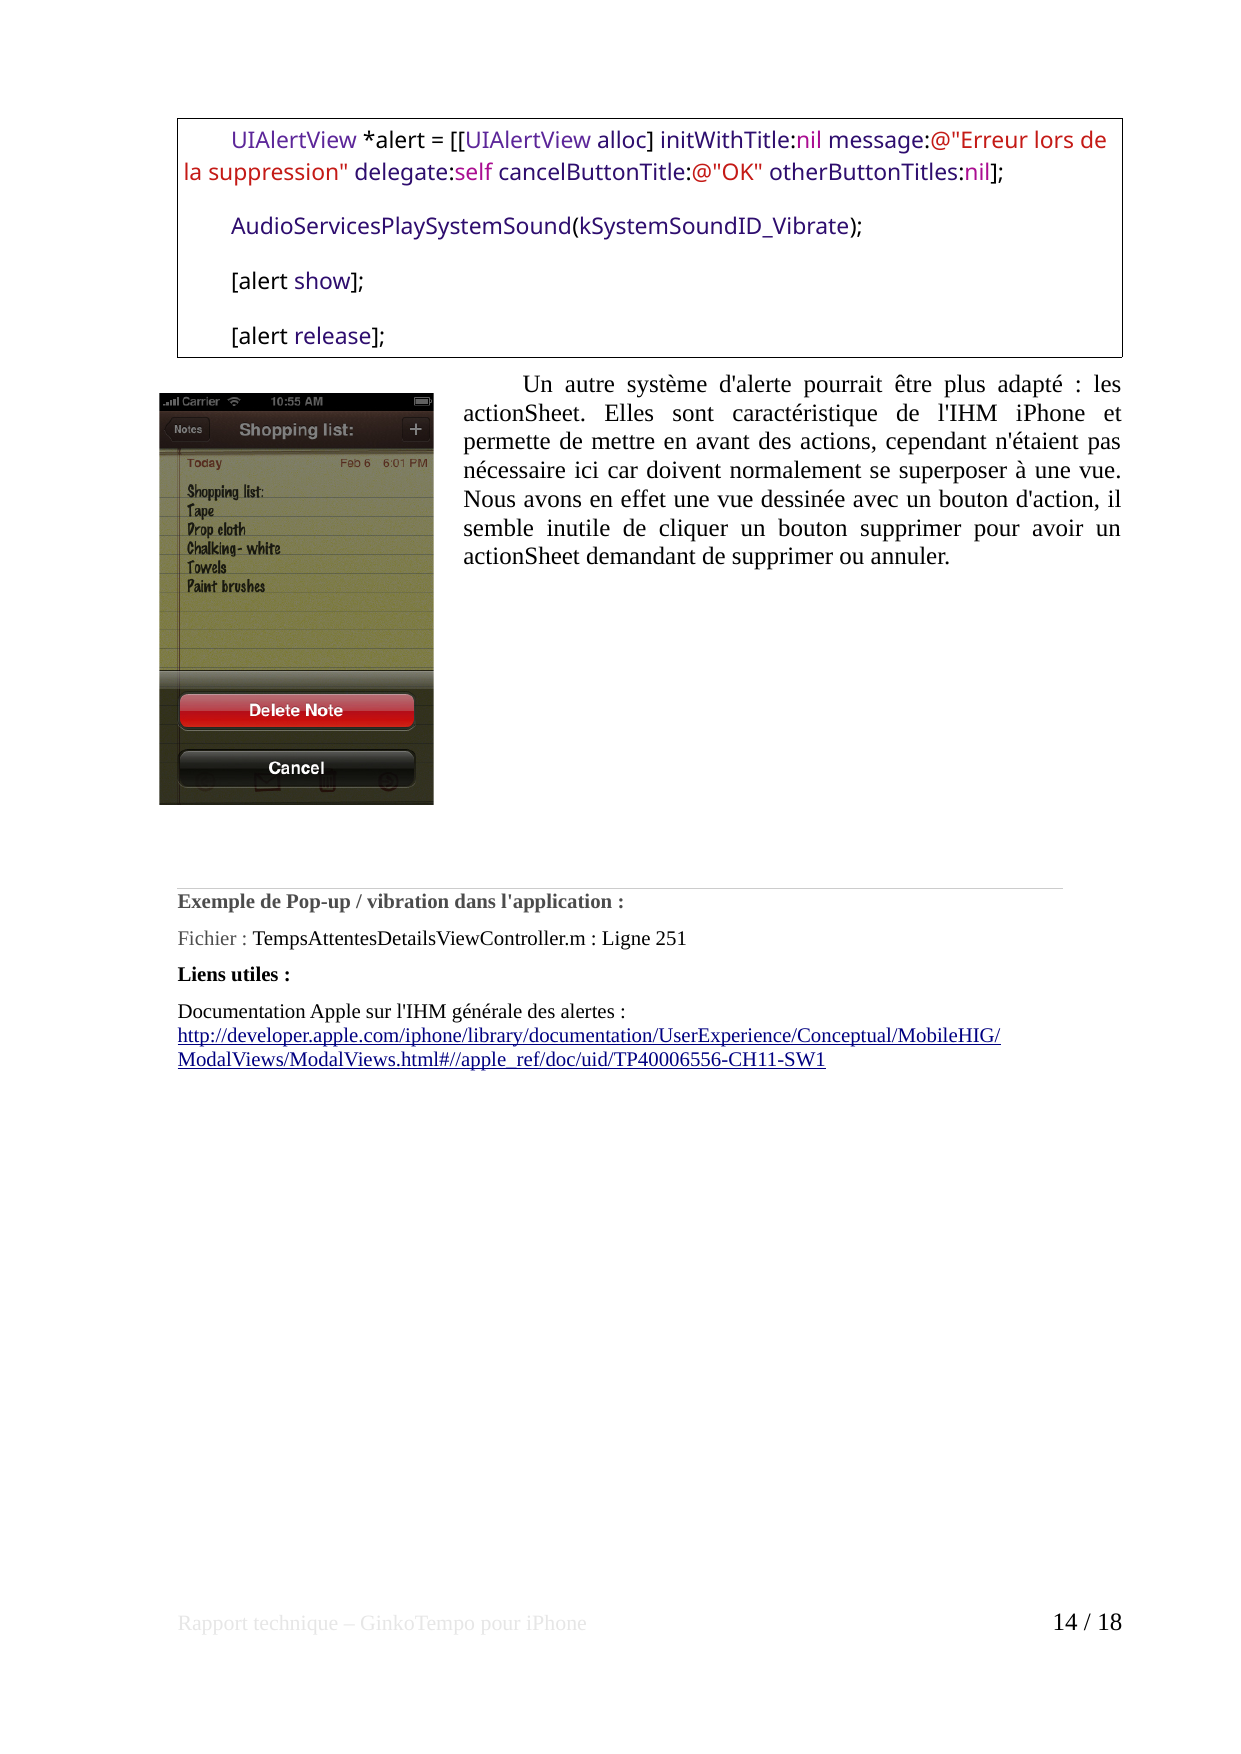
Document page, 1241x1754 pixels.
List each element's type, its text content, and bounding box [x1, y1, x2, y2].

text UIAlertView *alert = [[UIAlertView alloc] initWithTitle:nil message:@"Erreur lors de la suppression" delegate:self cancelButtonTitle:@"OK" otherButtonTitles:nil]; [178, 119, 1122, 187]
text Un autre système d'alerte pourrait être plus adapté : les actionSheet. Elles sont caractéristique de l'IHM iPhone et permette de mettre en avant des actions, cependant n'étaient pas nécessaire ici car doivent normalement se superposer à une vue. Nous avons en effet une vue dessinée avec un bouton d'action, il semble inutile de cliquer un bouton supprimer pour avoir un actionSheet demandant de supprimer ou annuler. [118, 369, 1122, 834]
text Exemple de Pop-up / vibration dans l'application : [177, 889, 1063, 913]
text [alert show]; [178, 259, 1122, 296]
text Documentation Apple sur l'IHM générale des alertes : http://developer.apple.com/iphone/library/documentation/UserExperience/Conceptual/MobileHIG/ModalViews/ModalViews.html#//apple_ref/doc/uid/TP40006556-CH11-SW1 [177, 998, 1063, 1071]
text [alert release]; [178, 314, 1122, 357]
text AudioServicesPlaySystemSound(kSystemSoundID_Vibrate); [178, 204, 1122, 241]
text Liens utiles : [177, 961, 1063, 986]
picture [159, 393, 434, 805]
text Fichier : TempsAttentesDetailsViewController.m : Ligne 251 [177, 925, 1063, 950]
